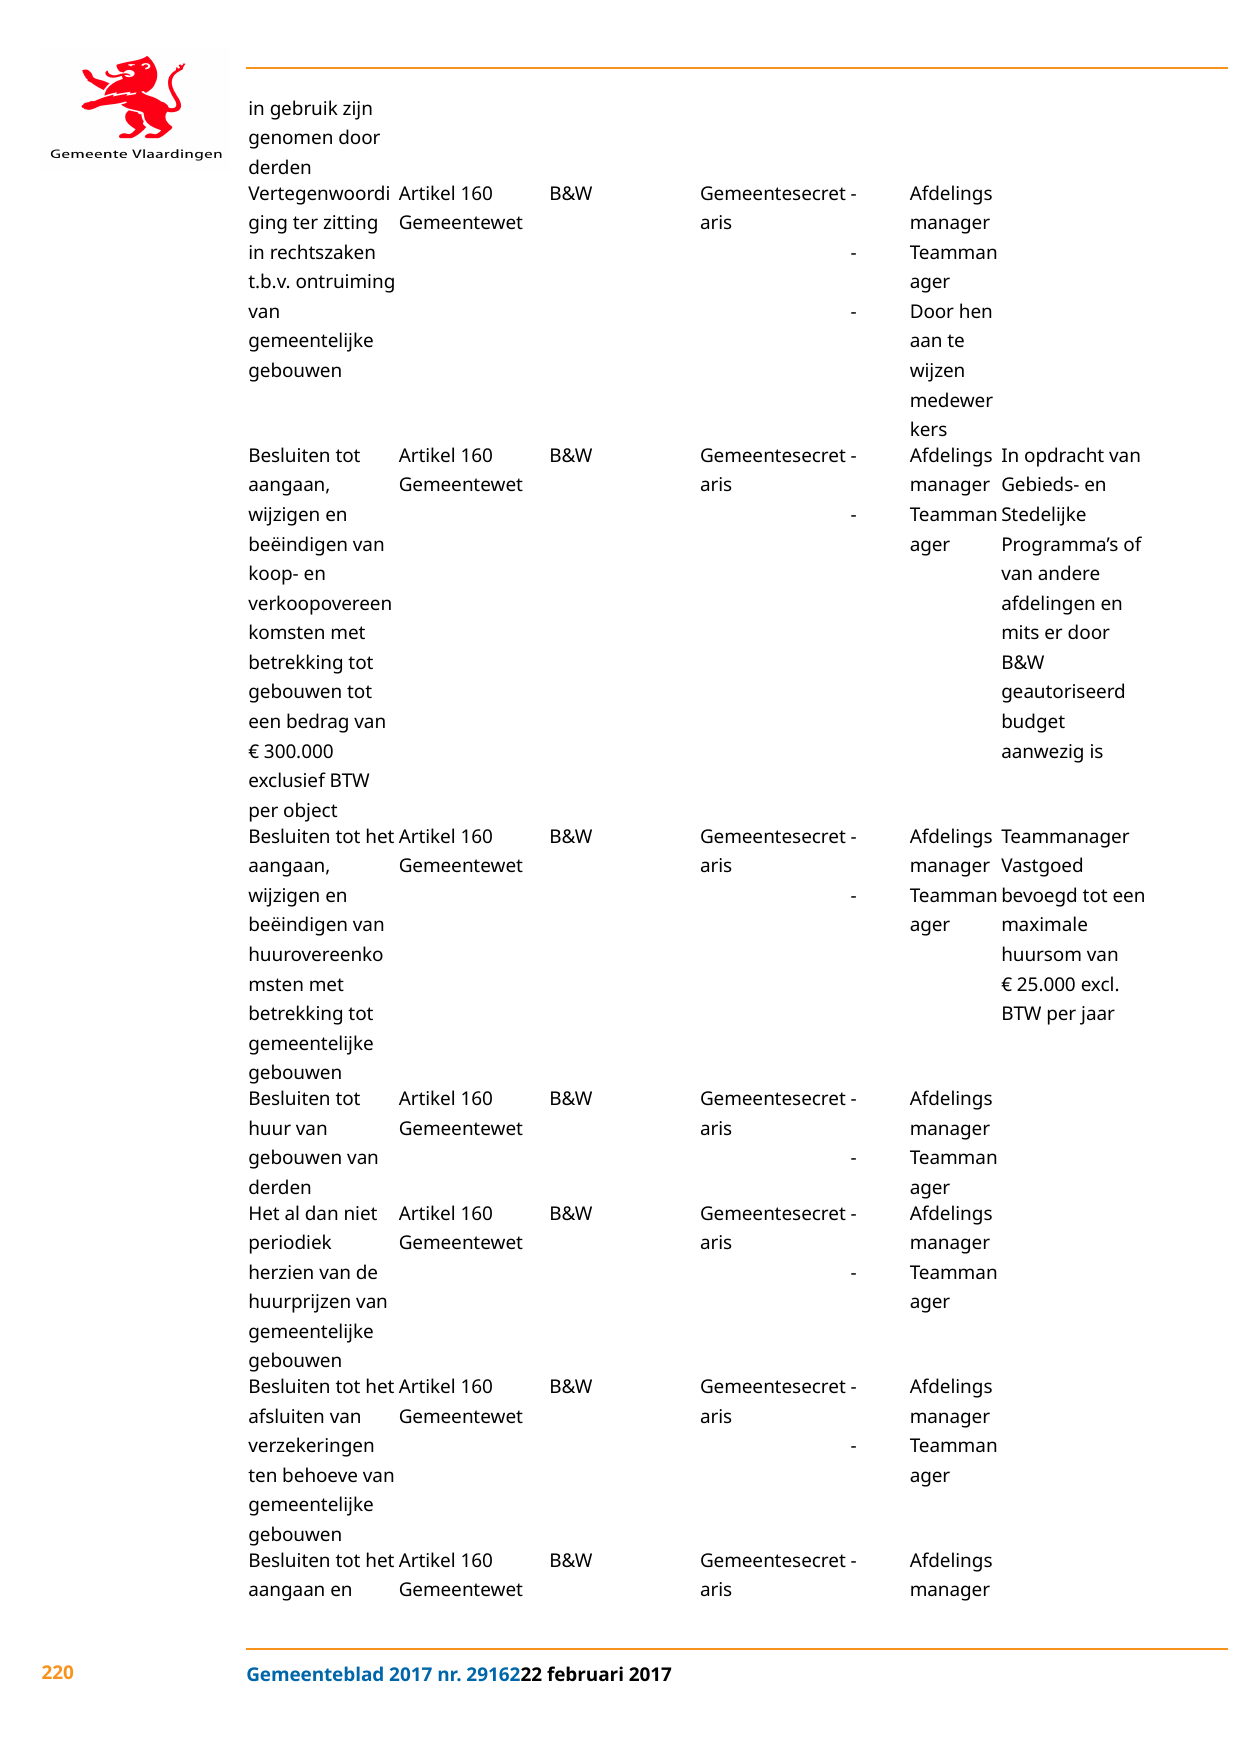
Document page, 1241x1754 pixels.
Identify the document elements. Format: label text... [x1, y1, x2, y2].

table_cell Het al dan niet periodiek herzien van de huurprijzen van gemeentelijke gebouwen [248, 1200, 398, 1373]
table_cell Artikel 160 Gemeentewet [399, 1200, 549, 1373]
table_cell Afdelingsmanager Teammanager [850, 1085, 1001, 1200]
table_cell Besluiten tot het aangaan, wijzigen en beëindigen van huurovereenkomsten met betrekking tot gemeentelijke gebouwen [248, 823, 398, 1085]
table_cell Gemeentesecretaris [700, 823, 850, 1085]
table_cell Artikel 160 Gemeentewet [399, 442, 549, 823]
table_cell [1001, 1547, 1152, 1602]
table_cell in gebruik zijn genomen door derden [248, 95, 398, 180]
table_cell Afdelingsmanager Teammanager [850, 1373, 1001, 1547]
table_cell Artikel 160 Gemeentewet [399, 823, 549, 1085]
table_cell Teammanager Vastgoed bevoegd tot een maximale huursom van € 25.000 excl. BTW per jaar [1001, 823, 1152, 1085]
table_cell Besluiten tot huur van gebouwen van derden [248, 1085, 398, 1200]
table_cell B&W [549, 1200, 700, 1373]
table_cell B&W [549, 442, 700, 823]
table_cell B&W [549, 1373, 700, 1547]
table_cell Gemeentesecretaris [700, 1200, 850, 1373]
table_cell B&W [549, 180, 700, 442]
table_cell [1001, 180, 1152, 442]
table_cell Gemeentesecretaris [700, 1373, 850, 1547]
table_cell Vertegenwoordiging ter zitting in rechtszaken t.b.v. ontruiming van gemeentelijke gebouwen [248, 180, 398, 442]
table_cell B&W [549, 823, 700, 1085]
table_cell Artikel 160 Gemeentewet [399, 1085, 549, 1200]
table_cell Afdelingsmanager Teammanager [850, 823, 1001, 1085]
table_cell Afdelingsmanager Teammanager [850, 1200, 1001, 1373]
table_cell Gemeentesecretaris [700, 1085, 850, 1200]
table_cell [399, 95, 549, 180]
table_cell Gemeentesecretaris [700, 1547, 850, 1602]
table_cell Artikel 160 Gemeentewet [399, 1373, 549, 1547]
table_cell [1001, 1373, 1152, 1547]
table_cell Artikel 160 Gemeentewet [399, 180, 549, 442]
table_cell Besluiten tot aangaan, wijzigen en beëindigen van koop- en verkoopovereenkomsten met betrekking tot gebouwen tot een bedrag van € 300.000 exclusief BTW per object [248, 442, 398, 823]
table_cell Besluiten tot het afsluiten van verzekeringen ten behoeve van gemeentelijke gebouwen [248, 1373, 398, 1547]
table_cell B&W [549, 1085, 700, 1200]
table_cell Besluiten tot het aangaan en [248, 1547, 398, 1602]
table_cell [700, 95, 850, 180]
table_cell Gemeentesecretaris [700, 180, 850, 442]
table_cell Artikel 160 Gemeentewet [399, 1547, 549, 1602]
table_cell Gemeentesecretaris [700, 442, 850, 823]
table_cell [850, 95, 1001, 180]
table_cell [1001, 1085, 1152, 1200]
picture [41, 47, 231, 172]
table_cell Afdelingsmanager [850, 1547, 1001, 1602]
table_cell Afdelingsmanager Teammanager Door hen aan te wijzen medewerkers [850, 180, 1001, 442]
table_cell B&W [549, 1547, 700, 1602]
table_cell [1001, 95, 1152, 180]
table_cell Afdelingsmanager Teammanager [850, 442, 1001, 823]
table_cell [549, 95, 700, 180]
table_cell In opdracht van Gebieds- en Stedelijke Programma’s of van andere afdelingen en mits er door B&W geautoriseerd budget aanwezig is [1001, 442, 1152, 823]
table_cell [1001, 1200, 1152, 1373]
